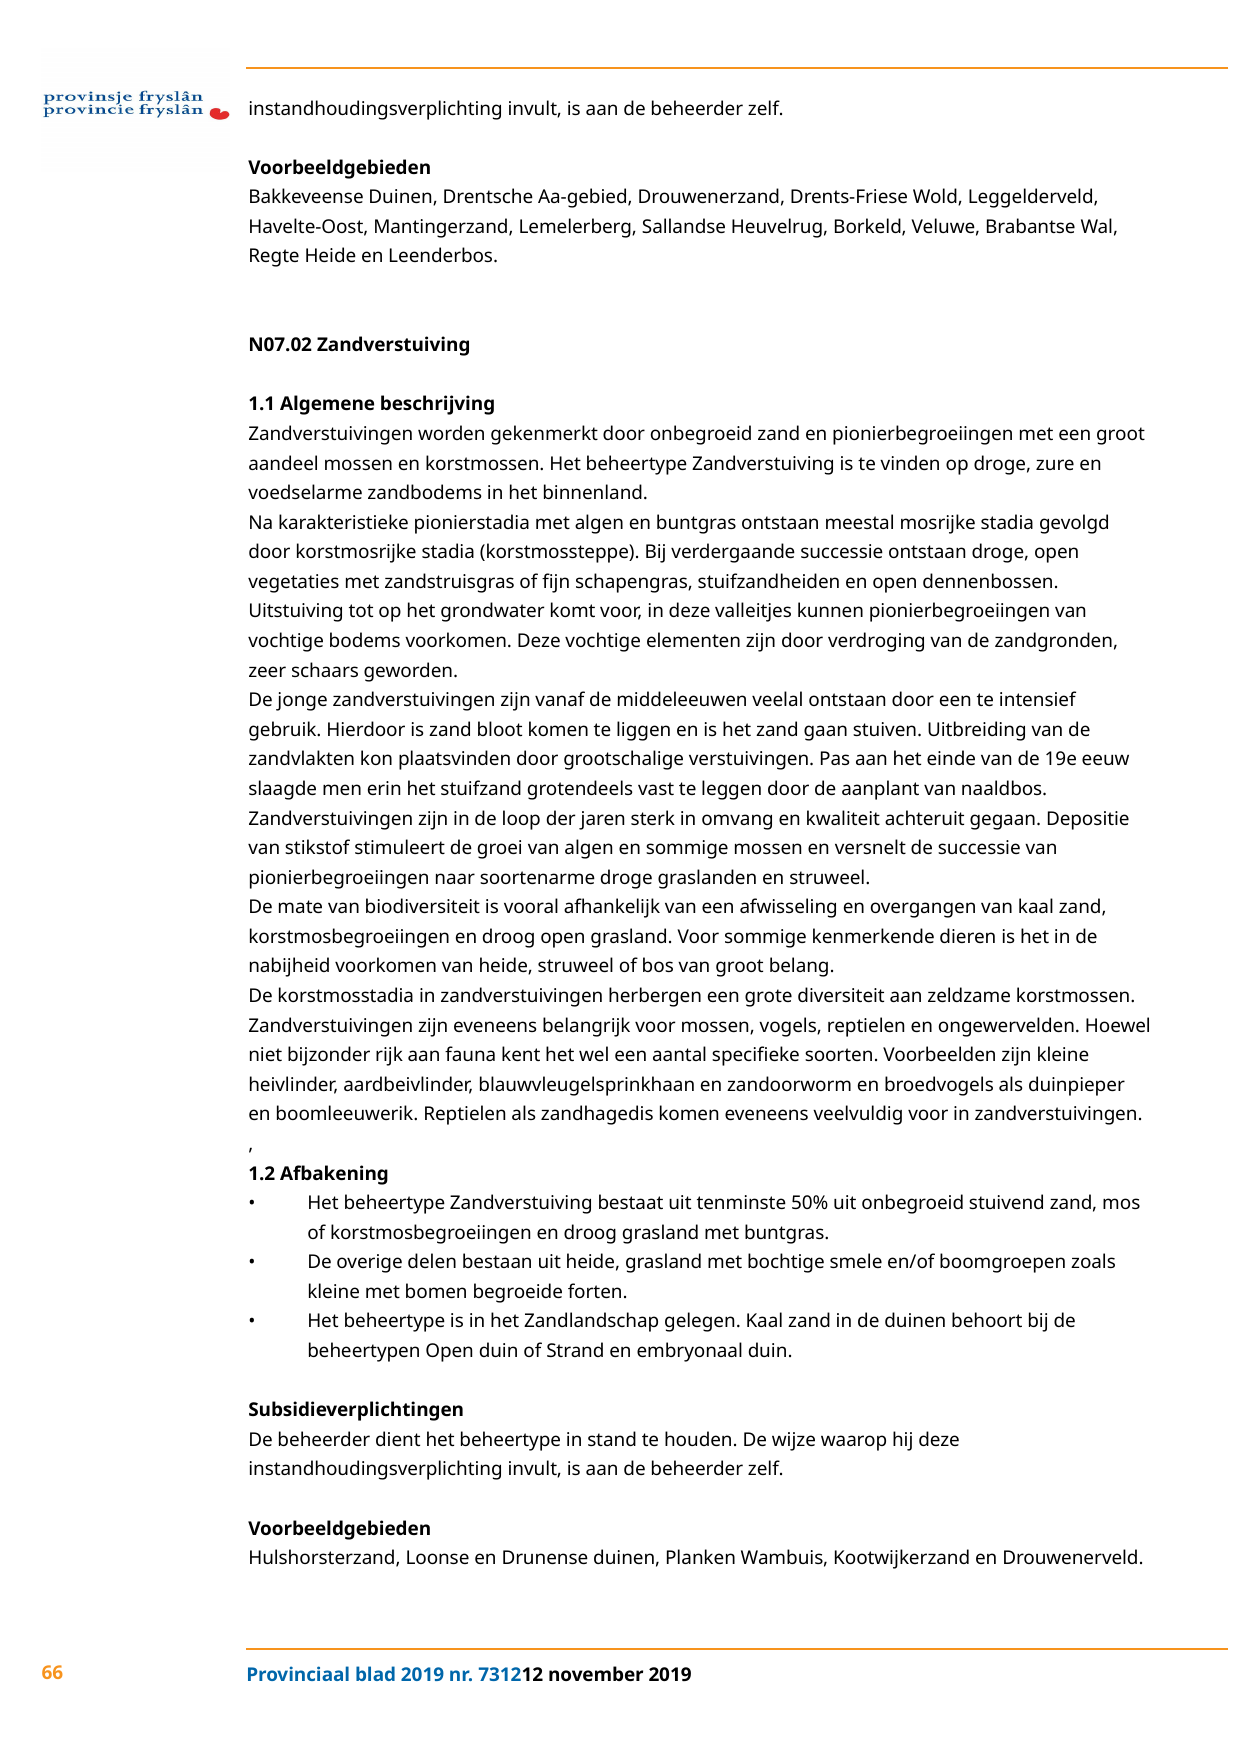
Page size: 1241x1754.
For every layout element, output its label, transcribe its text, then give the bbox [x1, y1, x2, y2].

text De korstmosstadia in zandverstuivingen herbergen een grote diversiteit aan zeldzame korstmossen. Zandverstuivingen zijn eveneens belangrijk voor mossen, vogels, reptielen en ongewervelden. Hoewel niet bijzonder rijk aan fauna kent het wel een aantal specifieke soorten. Voorbeelden zijn kleine heivlinder, aardbeivlinder, blauwvleugelsprinkhaan en zandoorworm en broedvogels als duinpieper en boomleeuwerik. Reptielen als zandhagedis komen eveneens veelvuldig voor in zandverstuivingen. [248, 982, 1152, 1126]
list Het beheertype Zandverstuiving bestaat uit tenminste 50% uit onbegroeid stuivend zand, mos of korstmosbegroeiingen en droog grasland met buntgras. [248, 1189, 1152, 1245]
text Voorbeeldgebieden [248, 154, 1152, 180]
text De jonge zandverstuivingen zijn vanaf de middeleeuwen veelal ontstaan door een te intensief gebruik. Hierdoor is zand bloot komen te liggen en is het zand gaan stuiven. Uitbreiding van de zandvlakten kon plaatsvinden door grootschalige verstuivingen. Pas aan het einde van de 19e eeuw slaagde men erin het stuifzand grotendeels vast te leggen door de aanplant van naaldbos. [248, 686, 1152, 801]
text 1.2 Afbakening [248, 1160, 1152, 1186]
text De beheerder dient het beheertype in stand te houden. De wijze waarop hij deze instandhoudingsverplichting invult, is aan de beheerder zelf. [248, 1426, 1152, 1481]
text Voorbeeldgebieden [248, 1515, 1152, 1541]
text 1.1 Algemene beschrijving [248, 391, 1152, 416]
list De overige delen bestaan uit heide, grasland met bochtige smele en/of boomgroepen zoals kleine met bomen begroeide forten. [248, 1248, 1152, 1304]
text Na karakteristieke pionierstadia met algen en buntgras ontstaan meestal mosrijke stadia gevolgd door korstmosrijke stadia (korstmossteppe). Bij verdergaande successie ontstaan droge, open vegetaties met zandstruisgras of fijn schapengras, stuifzandheiden en open dennenbossen. Uitstuiving tot op het grondwater komt voor, in deze valleitjes kunnen pionierbegroeiingen van vochtige bodems voorkomen. Deze vochtige elementen zijn door verdroging van de zandgronden, zeer schaars geworden. [248, 509, 1152, 683]
text , [248, 1130, 1152, 1156]
text Zandverstuivingen worden gekenmerkt door onbegroeid zand en pionierbegroeiingen met een groot aandeel mossen en korstmossen. Het beheertype Zandverstuiving is te vinden op droge, zure en voedselarme zandbodems in het binnenland. [248, 420, 1152, 505]
text Subsidieverplichtingen [248, 1396, 1152, 1422]
list Het beheertype is in het Zandlandschap gelegen. Kaal zand in de duinen behoort bij de beheertypen Open duin of Strand en embryonaal duin. [248, 1308, 1152, 1363]
text Hulshorsterzand, Loonse en Drunense duinen, Planken Wambuis, Kootwijkerzand en Drouwenerveld. [248, 1544, 1152, 1570]
text instandhoudingsverplichting invult, is aan de beheerder zelf. [248, 95, 1152, 121]
text N07.02 Zandverstuiving [248, 331, 1152, 357]
text De mate van biodiversiteit is vooral afhankelijk van een afwisseling en overgangen van kaal zand, korstmosbegroeiingen en droog open grasland. Voor sommige kenmerkende dieren is het in de nabijheid voorkomen van heide, struweel of bos van groot belang. [248, 893, 1152, 978]
picture [41, 47, 231, 172]
text Bakkeveense Duinen, Drentsche Aa-gebied, Drouwenerzand, Drents-Friese Wold, Leggelderveld, Havelte-Oost, Mantingerzand, Lemelerberg, Sallandse Heuvelrug, Borkeld, Veluwe, Brabantse Wal, Regte Heide en Leenderbos. [248, 183, 1152, 268]
text Zandverstuivingen zijn in de loop der jaren sterk in omvang en kwaliteit achteruit gegaan. Depositie van stikstof stimuleert de groei van algen en sommige mossen en versnelt de successie van pionierbegroeiingen naar soortenarme droge graslanden en struweel. [248, 805, 1152, 890]
